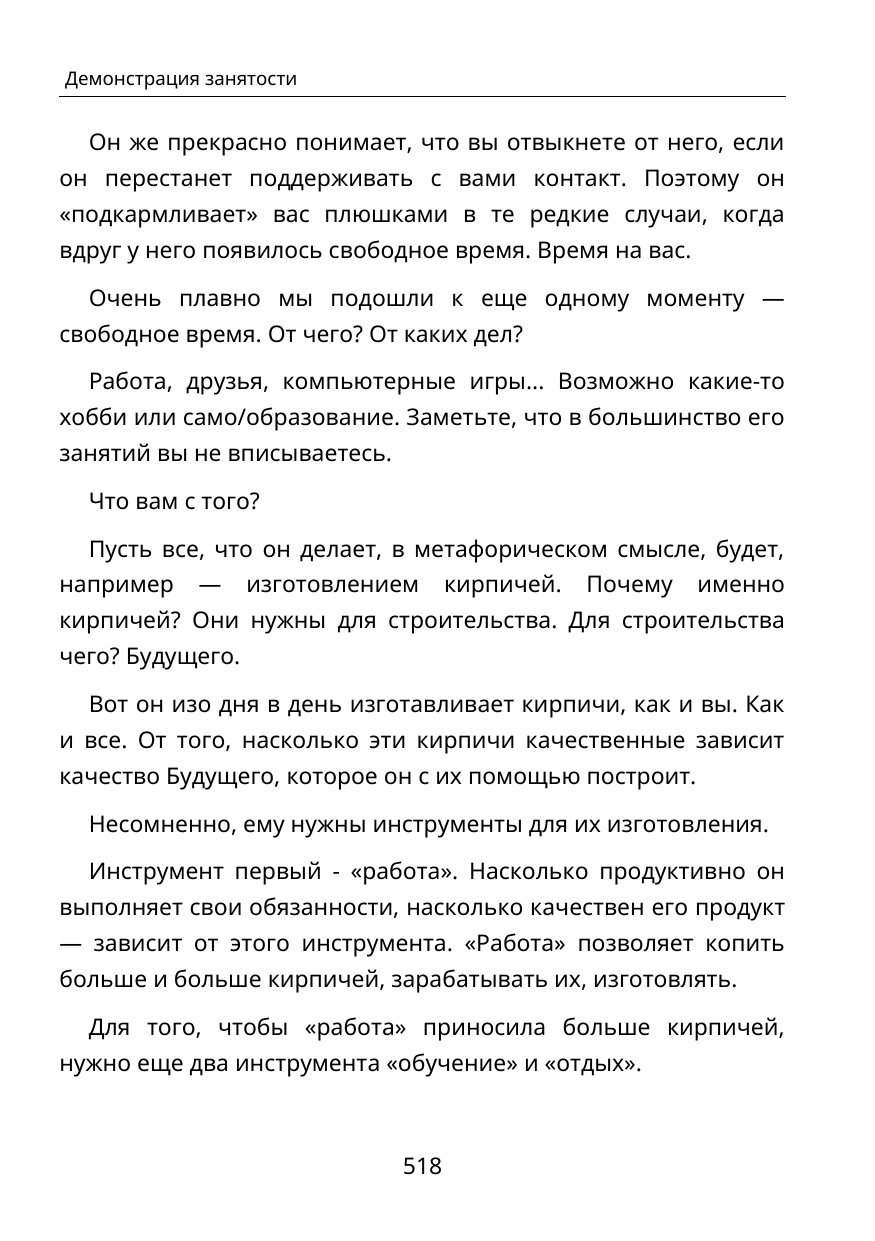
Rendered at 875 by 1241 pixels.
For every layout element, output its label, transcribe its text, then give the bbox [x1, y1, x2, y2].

text Несомненно, ему нужны инструменты для их изготовления. [59, 808, 786, 839]
text Очень плавно мы подошли к еще одному моменту — свободное время. От чего? От каких дел? [59, 282, 786, 349]
text Работа, друзья, компьютерные игры... Возможно какие-то хобби или само/образование. Заметьте, что в большинство его занятий вы не вписываетесь. [59, 365, 786, 468]
text Для того, чтобы «работа» приносила больше кирпичей, нужно еще два инструмента «обучение» и «отдых». [59, 1011, 786, 1078]
text Инструмент первый - «работа». Насколько продуктивно он выполняет свои обязанности, насколько качествен его продукт — зависит от этого инструмента. «Работа» позволяет копить больше и больше кирпичей, зарабатывать их, изготовлять. [59, 855, 786, 994]
text Что вам с того? [59, 485, 786, 516]
text Вот он изо дня в день изготавливает кирпичи, как и вы. Как и все. От того, насколько эти кирпичи качественные зависит качество Будущего, которое он с их помощью построит. [59, 688, 786, 791]
text Он же прекрасно понимает, что вы отвыкнете от него, если он перестанет поддерживать с вами контакт. Поэтому он «подкармливает» вас плюшками в те редкие случаи, когда вдруг у него появилось свободное время. Время на вас. [59, 126, 786, 265]
text Пусть все, что он делает, в метафорическом смысле, будет, например — изготовлением кирпичей. Почему именно кирпичей? Они нужны для строительства. Для строительства чего? Будущего. [59, 532, 786, 672]
